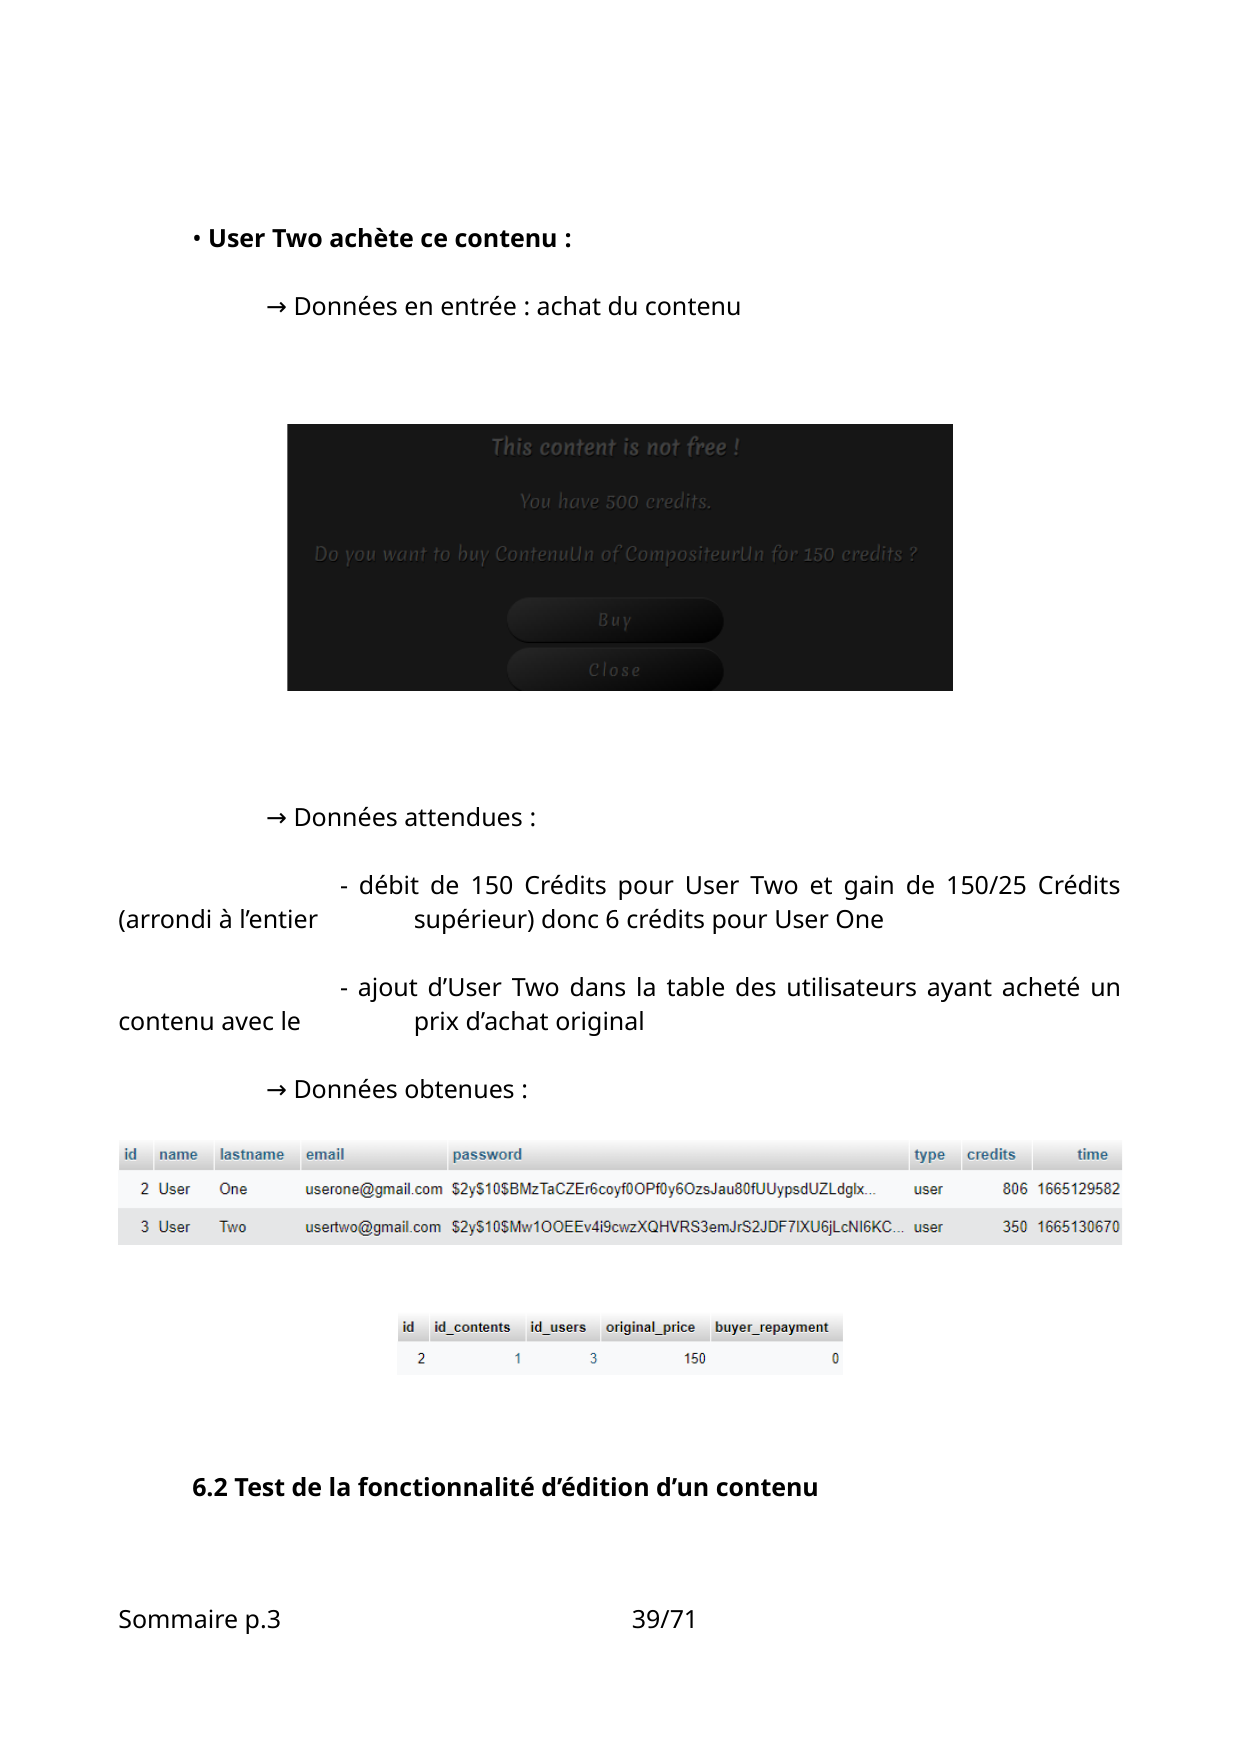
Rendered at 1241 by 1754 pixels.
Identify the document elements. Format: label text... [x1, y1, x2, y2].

text → Données obtenues : [118, 1072, 1122, 1106]
text - débit de 150 Crédits pour User Two et gain de 150/25 Crédits (arrondi à l’entier supérieur) donc 6 crédits pour User One [118, 867, 1122, 936]
text • User Two achète ce contenu : [118, 220, 1122, 254]
text → Données en entrée : achat du contenu [118, 288, 1122, 322]
picture [397, 1312, 844, 1375]
subtitle 6.2 Test de la fonctionnalité d’édition d’un contenu [118, 1470, 1122, 1504]
text → Données attendues : [118, 799, 1122, 833]
text - ajout d’User Two dans la table des utilisateurs ayant acheté un contenu avec le prix d’achat original [118, 970, 1122, 1038]
picture [287, 424, 953, 691]
picture [118, 1140, 1123, 1245]
